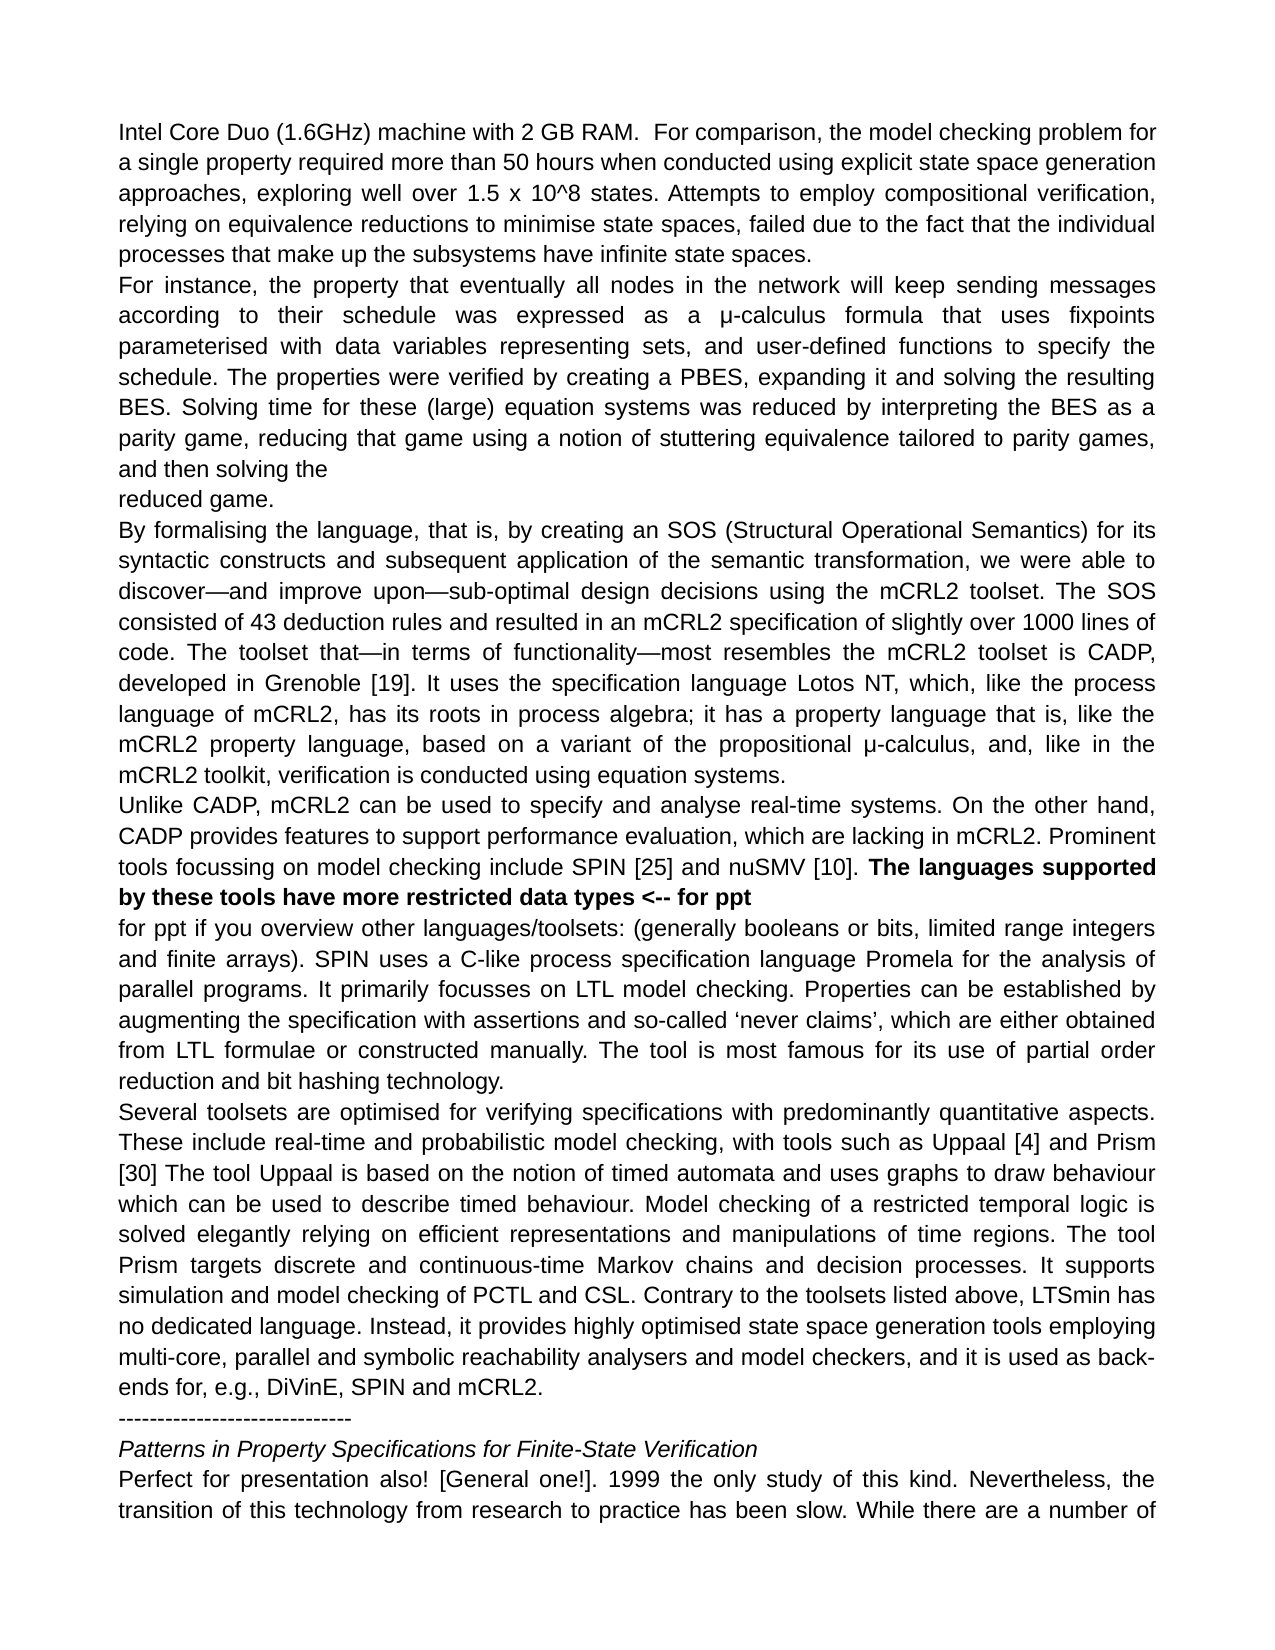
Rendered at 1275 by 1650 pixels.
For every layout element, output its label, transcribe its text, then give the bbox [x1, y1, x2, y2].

text Patterns in Property Specifications for Finite-State Verification [118, 1435, 1157, 1462]
text reduced game. [118, 486, 1157, 512]
text for ppt if you overview other languages/toolsets: (generally booleans or bits, limited range integers and finite arrays). SPIN uses a C-like process specification language Promela for the analysis of parallel programs. It primarily focusses on LTL model checking. Properties can be established by augmenting the specification with assertions and so-called ‘never claims’, which are either obtained from LTL formulae or constructed manually. The tool is most famous for its use of partial order reduction and bit hashing technology. [118, 914, 1157, 1094]
text Intel Core Duo (1.6GHz) machine with 2 GB RAM. For comparison, the model checking problem for a single property required more than 50 hours when conducted using explicit state space generation approaches, exploring well over 1.5 x 10^8 states. Attempts to employ compositional verification, relying on equivalence reductions to minimise state spaces, failed due to the fact that the individual processes that make up the subsystems have infinite state spaces. [118, 118, 1157, 267]
text For instance, the property that eventually all nodes in the network will keep sending messages according to their schedule was expressed as a μ-calculus formula that uses fixpoints parameterised with data variables representing sets, and user-defined functions to specify the schedule. The properties were verified by creating a PBES, expanding it and solving the resulting BES. Solving time for these (large) equation systems was reduced by interpreting the BES as a parity game, reducing that game using a notion of stuttering equivalence tailored to parity games, and then solving the [118, 271, 1157, 482]
text Unlike CADP, mCRL2 can be used to specify and analyse real-time systems. On the other hand, CADP provides features to support performance evaluation, which are lacking in mCRL2. Prominent tools focussing on model checking include SPIN [25] and nuSMV [10]. The languages supported by these tools have more restricted data types <-- for ppt [118, 792, 1157, 911]
text ------------------------------ [118, 1404, 1157, 1431]
text Several toolsets are optimised for verifying specifications with predominantly quantitative aspects. These include real-time and probabilistic model checking, with tools such as Uppaal [4] and Prism [30] The tool Uppaal is based on the notion of timed automata and uses graphs to draw behaviour which can be used to describe timed behaviour. Model checking of a restricted temporal logic is solved elegantly relying on efficient representations and manipulations of time regions. The tool Prism targets discrete and continuous-time Markov chains and decision processes. It supports simulation and model checking of PCTL and CSL. Contrary to the toolsets listed above, LTSmin has no dedicated language. Instead, it provides highly optimised state space generation tools employing multi-core, parallel and symbolic reachability analysers and model checkers, and it is used as back-ends for, e.g., DiVinE, SPIN and mCRL2. [118, 1098, 1157, 1401]
text Perfect for presentation also! [General one!]. 1999 the only study of this kind. Nevertheless, the transition of this technology from research to practice has been slow. While there are a number of [118, 1466, 1157, 1523]
text By formalising the language, that is, by creating an SOS (Structural Operational Semantics) for its syntactic constructs and subsequent application of the semantic transformation, we were able to discover—and improve upon—sub-optimal design decisions using the mCRL2 toolset. The SOS consisted of 43 deduction rules and resulted in an mCRL2 specification of slightly over 1000 lines of code. The toolset that—in terms of functionality—most resembles the mCRL2 toolset is CADP, developed in Grenoble [19]. It uses the specification language Lotos NT, which, like the process language of mCRL2, has its roots in process algebra; it has a property language that is, like the mCRL2 property language, based on a variant of the propositional μ-calculus, and, like in the mCRL2 toolkit, verification is conducted using equation systems. [118, 516, 1157, 788]
